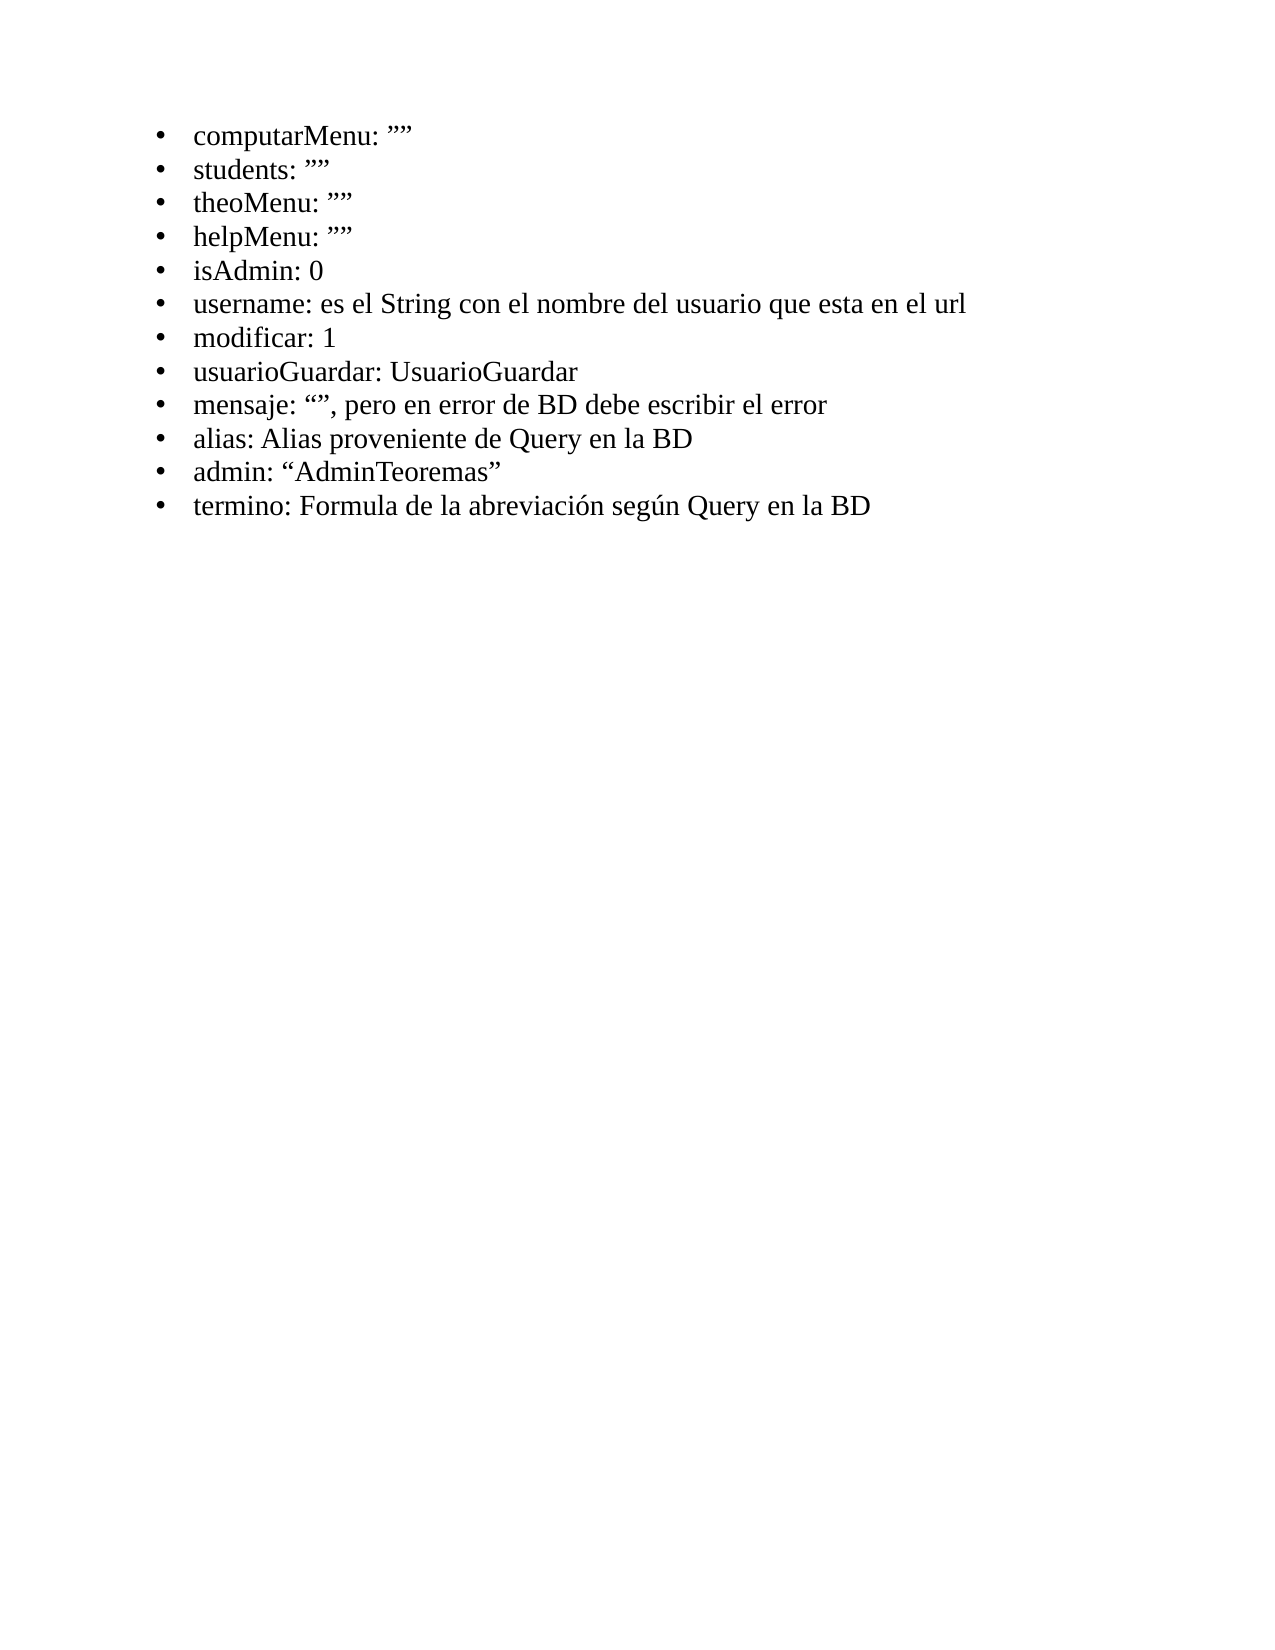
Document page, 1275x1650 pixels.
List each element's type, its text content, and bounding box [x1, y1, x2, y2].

list isAdmin: 0 [156, 253, 1157, 286]
list modificar: 1 [156, 320, 1157, 354]
list helpMenu: ”” [156, 219, 1157, 253]
list computarMenu: ”” [156, 118, 1157, 152]
list username: es el String con el nombre del usuario que esta en el url [156, 286, 1157, 320]
list termino: Formula de la abreviación según Query en la BD [156, 488, 1157, 522]
list alias: Alias proveniente de Query en la BD [156, 421, 1157, 454]
list mensaje: “”, pero en error de BD debe escribir el error [156, 387, 1157, 421]
list students: ”” [156, 152, 1157, 185]
list admin: “AdminTeoremas” [156, 454, 1157, 488]
list usuarioGuardar: UsuarioGuardar [156, 354, 1157, 387]
list theoMenu: ”” [156, 185, 1157, 219]
